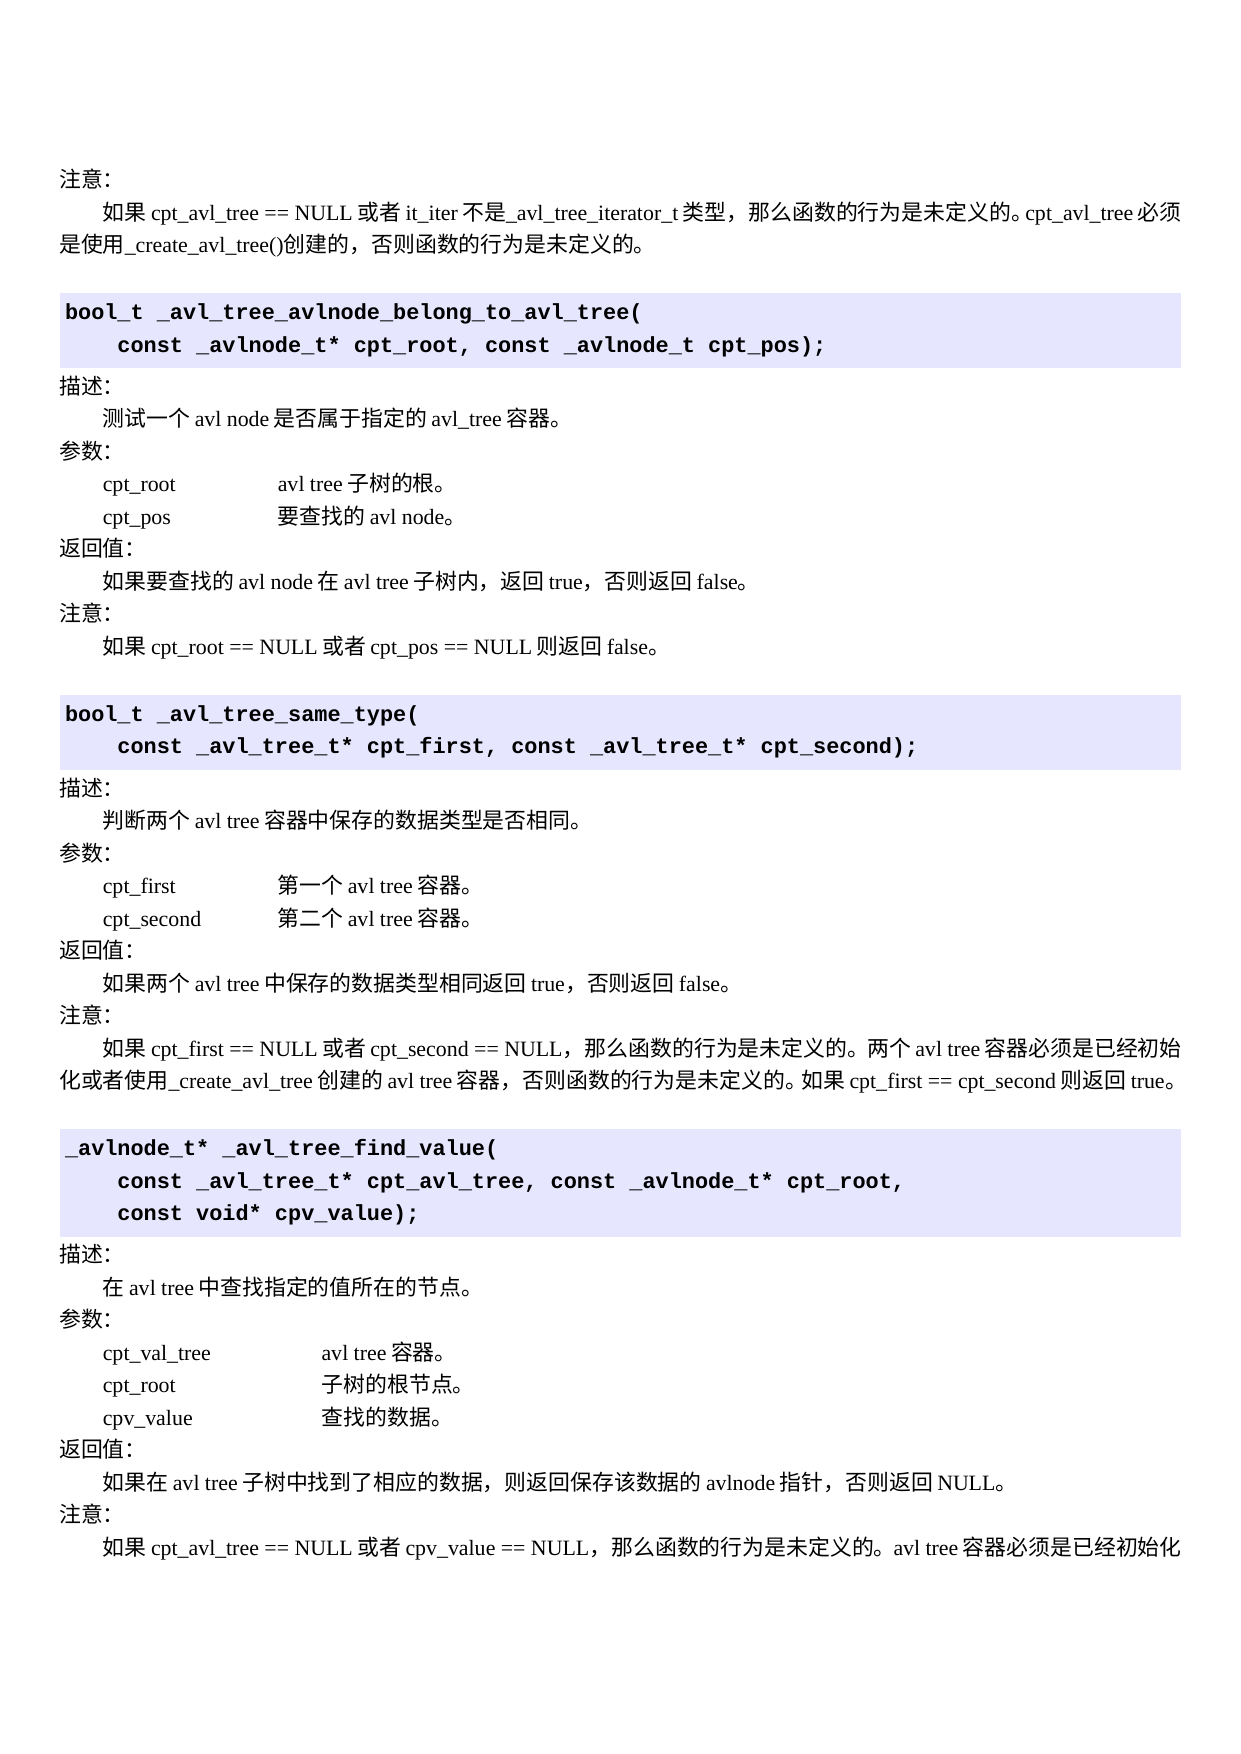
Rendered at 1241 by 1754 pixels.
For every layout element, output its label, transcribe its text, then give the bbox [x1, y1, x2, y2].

text 如果cpt_first == NULL或者cpt_second == NULL，那么函数的行为是未定义的。两个avl tree容器必须是已经初始化或者使用_create_avl_tree创建的avl tree容器，否则函数的行为是未定义的。如果cpt_first == cpt_second则返回true。 [59, 1030, 1181, 1095]
text cpt_root 子树的根节点。 [59, 1367, 1181, 1399]
text 注意： [59, 998, 1181, 1030]
text 描述： [59, 1238, 1181, 1269]
text cpv_value 查找的数据。 [59, 1399, 1181, 1432]
text 注意： [59, 596, 1181, 628]
text 注意： [59, 162, 1181, 194]
text 参数： [59, 1302, 1181, 1334]
text cpt_first 第一个avl tree容器。 [59, 868, 1181, 900]
text 描述： [59, 370, 1181, 401]
text 如果在avl tree子树中找到了相应的数据，则返回保存该数据的avlnode指针，否则返回NULL。 [59, 1464, 1181, 1497]
text 描述： [59, 771, 1181, 803]
text cpt_root avl tree子树的根。 [59, 466, 1181, 498]
text 参数： [59, 433, 1181, 466]
table_header bool_t _avl_tree_avlnode_belong_to_avl_tree( const _avlnode_t* cpt_root, const _avlnode_t cpt_pos); [60, 293, 1181, 368]
text 返回值： [59, 933, 1181, 965]
text 如果两个avl tree中保存的数据类型相同返回true，否则返回false。 [59, 965, 1181, 998]
table_header bool_t _avl_tree_same_type( const _avl_tree_t* cpt_first, const _avl_tree_t* cpt_second); [60, 695, 1181, 770]
text 如果cpt_root == NULL或者cpt_pos == NULL则返回false。 [59, 628, 1181, 661]
text cpt_second 第二个avl tree容器。 [59, 900, 1181, 933]
text 返回值： [59, 531, 1181, 563]
text cpt_val_tree avl tree容器。 [59, 1334, 1181, 1367]
text 在avl tree中查找指定的值所在的节点。 [59, 1269, 1181, 1302]
text 如果要查找的avl node在avl tree子树内，返回true，否则返回false。 [59, 563, 1181, 596]
text 判断两个avl tree容器中保存的数据类型是否相同。 [59, 803, 1181, 835]
table_header _avlnode_t* _avl_tree_find_value( const _avl_tree_t* cpt_avl_tree, const _avlnode_t* cpt_root, const void* cpv_value); [60, 1129, 1181, 1237]
text 测试一个avl node是否属于指定的avl_tree容器。 [59, 401, 1181, 433]
text 参数： [59, 835, 1181, 868]
text 注意： [59, 1497, 1181, 1529]
text 返回值： [59, 1432, 1181, 1464]
text cpt_pos 要查找的avl node。 [59, 498, 1181, 531]
text 如果cpt_avl_tree == NULL或者it_iter不是_avl_tree_iterator_t类型，那么函数的行为是未定义的。cpt_avl_tree必须是使用_create_avl_tree()创建的，否则函数的行为是未定义的。 [59, 194, 1181, 259]
text 如果cpt_avl_tree == NULL或者cpv_value == NULL，那么函数的行为是未定义的。avl tree容器必须是已经初始化 [59, 1529, 1181, 1562]
